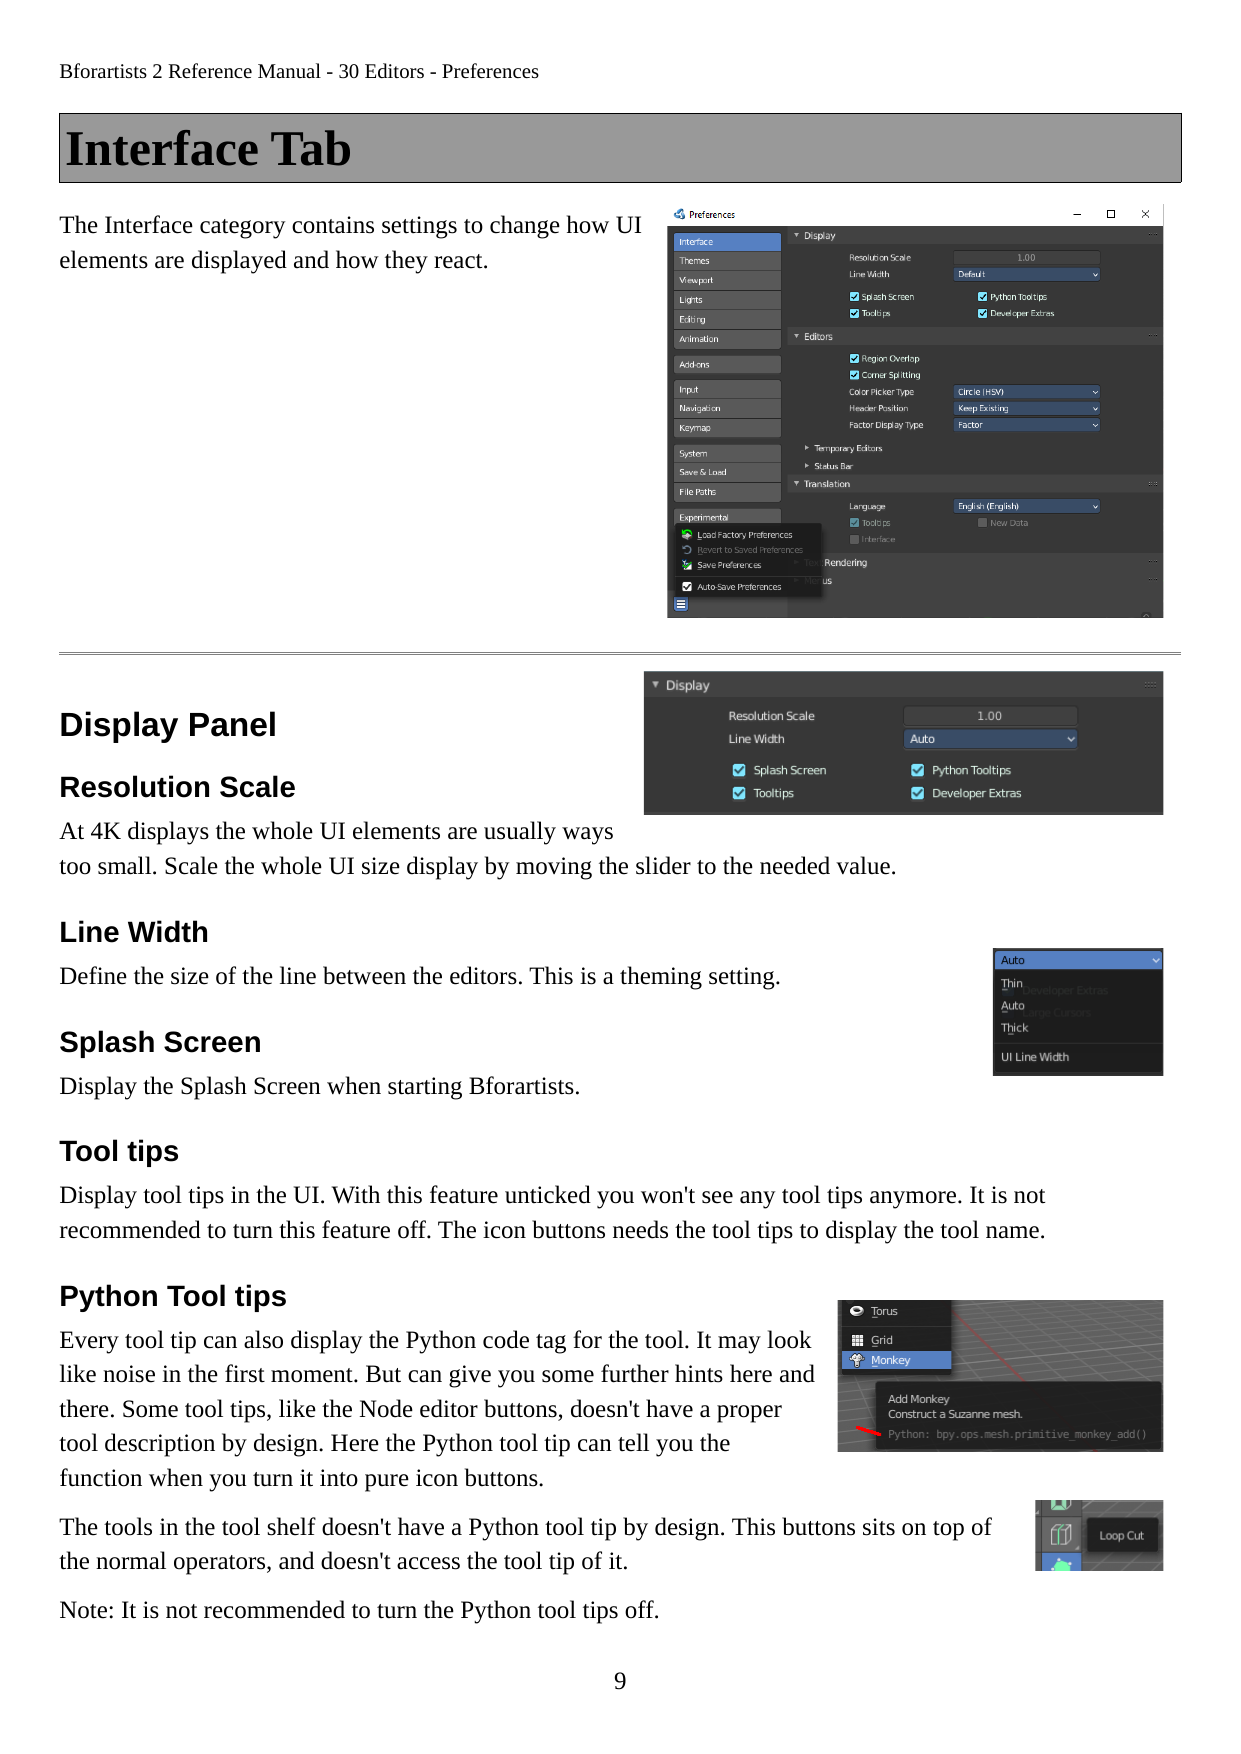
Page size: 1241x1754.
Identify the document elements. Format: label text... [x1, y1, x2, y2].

picture [992, 948, 1164, 1076]
subtitle Python Tool tips [59, 1279, 1181, 1312]
subtitle [1164, 1024, 1181, 1058]
text At 4K displays the whole UI elements are usually ways too small. Scale the whole UI size display by moving the slider to the needed value. [59, 816, 1181, 880]
subtitle Display Panel [59, 704, 643, 743]
picture [837, 1300, 1164, 1452]
text Display tool tips in the UI. With this feature unticked you won't see any tool tips anymore. It is not recommended to turn this feature off. The icon buttons needs the tool tips to display the tool name. [59, 1181, 1181, 1244]
text Note: It is not recommended to turn the Python tool tips off. [59, 1596, 1181, 1624]
subtitle [1164, 704, 1181, 743]
text Display the Splash Screen when starting Bforartists. [59, 1071, 1181, 1099]
text Define the size of the line between the editors. This is a theming setting. [59, 961, 992, 989]
text The tools in the tool shelf doesn't have a Python tool tip by design. This buttons sits on top of the normal operators, and doesn't access the tool tip of it. [59, 1512, 1181, 1575]
picture [1035, 1500, 1164, 1571]
subtitle Splash Screen [59, 1024, 992, 1058]
subtitle Tool tips [59, 1134, 1181, 1168]
subtitle Resolution Scale [59, 770, 643, 804]
subtitle [1164, 770, 1181, 804]
subtitle Line Width [59, 914, 1181, 948]
text The Interface category contains settings to change how UI elements are displayed and how they react. [59, 211, 667, 274]
table_header Interface Tab [60, 114, 1181, 182]
picture [667, 204, 1164, 618]
text Every tool tip can also display the Python code tag for the tool. It may look like noise in the first moment. But can give you some further hints here and there. Some tool tips, like the Node editor buttons, doesn't have a proper tool description by design. Here the Python tool tip can tell you the function when you turn it into pure icon buttons. [59, 1325, 1181, 1492]
picture [643, 671, 1164, 815]
